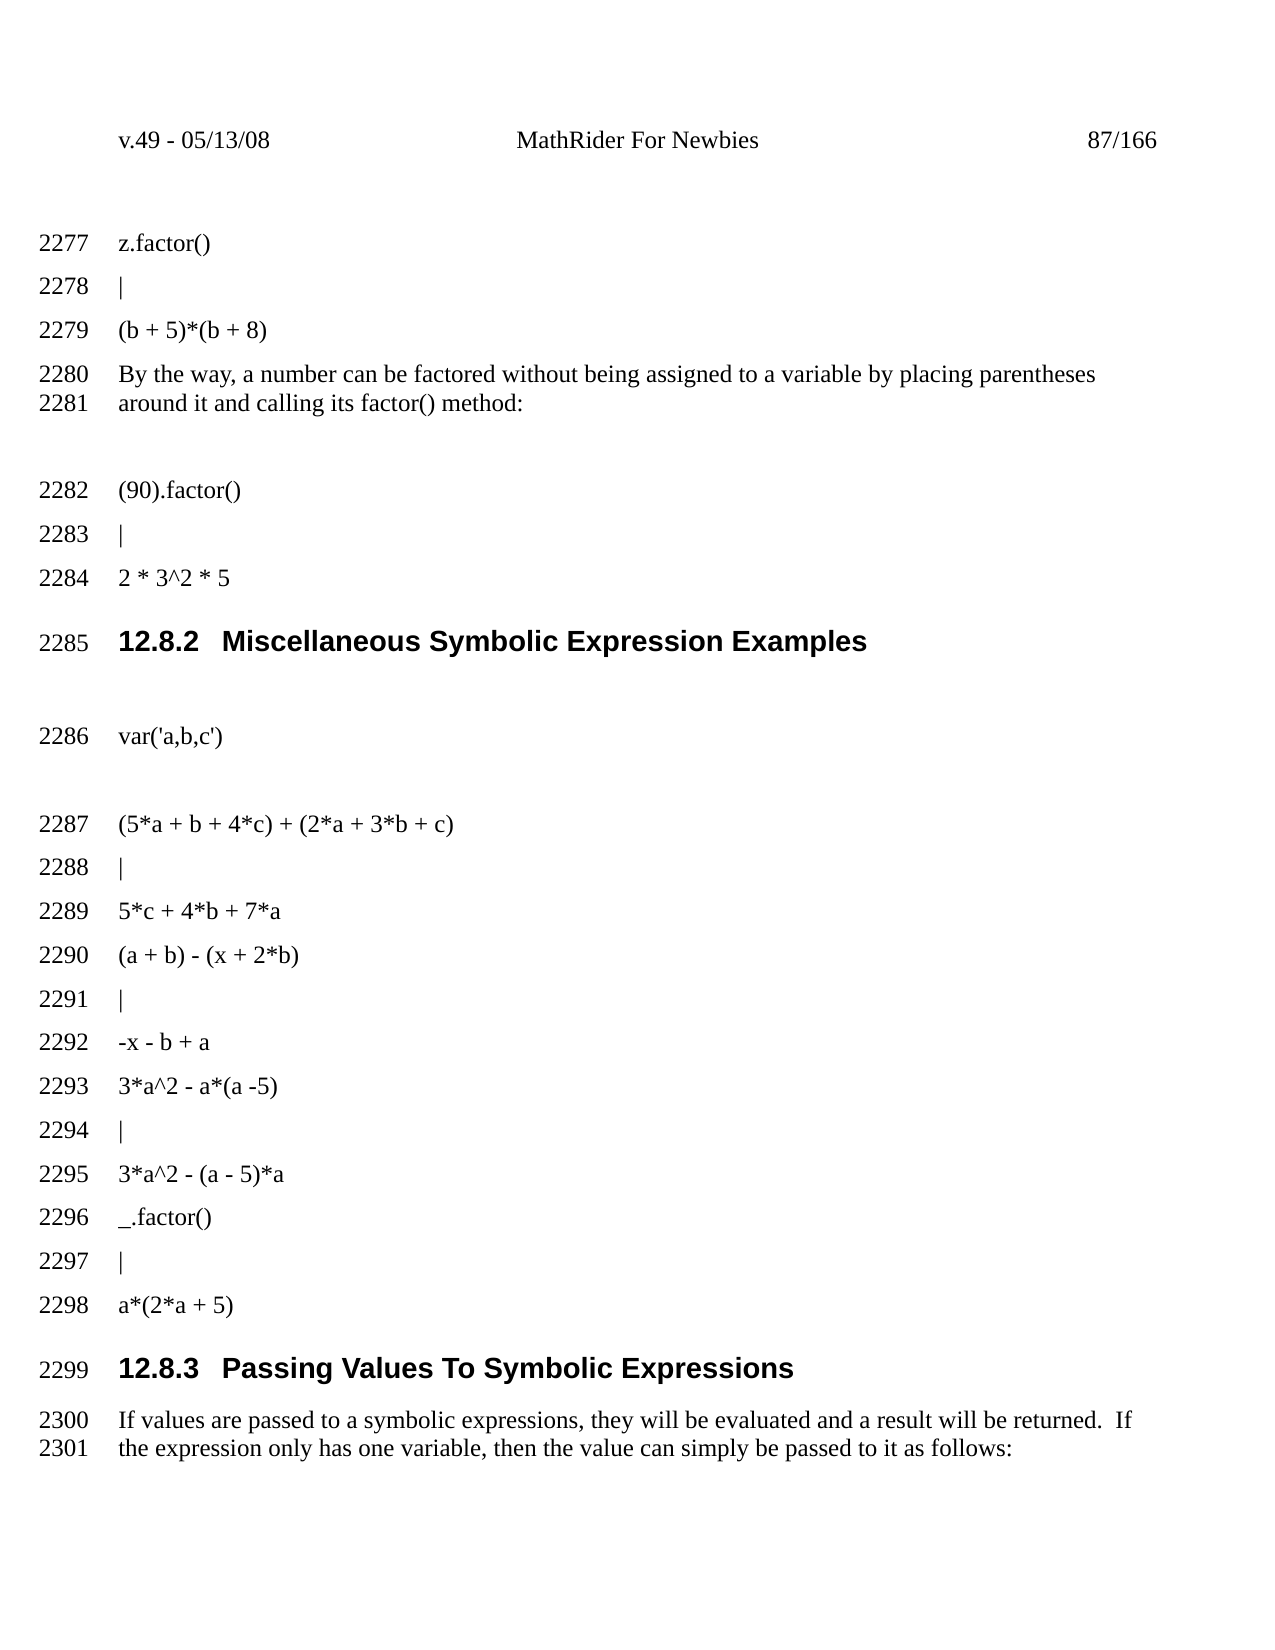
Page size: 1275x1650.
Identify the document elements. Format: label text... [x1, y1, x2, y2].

text | [118, 1115, 1157, 1144]
text 3*a^2 - (a - 5)*a [118, 1159, 1157, 1187]
text By the way, a number can be factored without being assigned to a variable by placing parentheses around it and calling its factor() method: [118, 359, 1157, 416]
text var('a,b,c') [118, 721, 1157, 750]
text -x - b + a [118, 1027, 1157, 1056]
text (b + 5)*(b + 8) [118, 315, 1157, 344]
text 2 * 3^2 * 5 [118, 563, 1157, 591]
text z.factor() [118, 228, 1157, 256]
text | [118, 984, 1157, 1012]
text (90).factor() [118, 475, 1157, 504]
text | [118, 852, 1157, 881]
text a*(2*a + 5) [118, 1290, 1157, 1319]
text | [118, 1246, 1157, 1275]
text (a + b) - (x + 2*b) [118, 940, 1157, 969]
text | [118, 519, 1157, 548]
text 5*c + 4*b + 7*a [118, 896, 1157, 925]
text If values are passed to a symbolic expressions, they will be evaluated and a result will be returned. If the expression only has one variable, then the value can simply be passed to it as follows: [118, 1405, 1157, 1462]
subtitle Passing Values To Symbolic Expressions [118, 1351, 1157, 1385]
text 3*a^2 - a*(a -5) [118, 1071, 1157, 1100]
text _.factor() [118, 1202, 1157, 1231]
text | [118, 271, 1157, 300]
subtitle Miscellaneous Symbolic Expression Examples [118, 624, 1157, 657]
text (5*a + b + 4*c) + (2*a + 3*b + c) [118, 809, 1157, 837]
